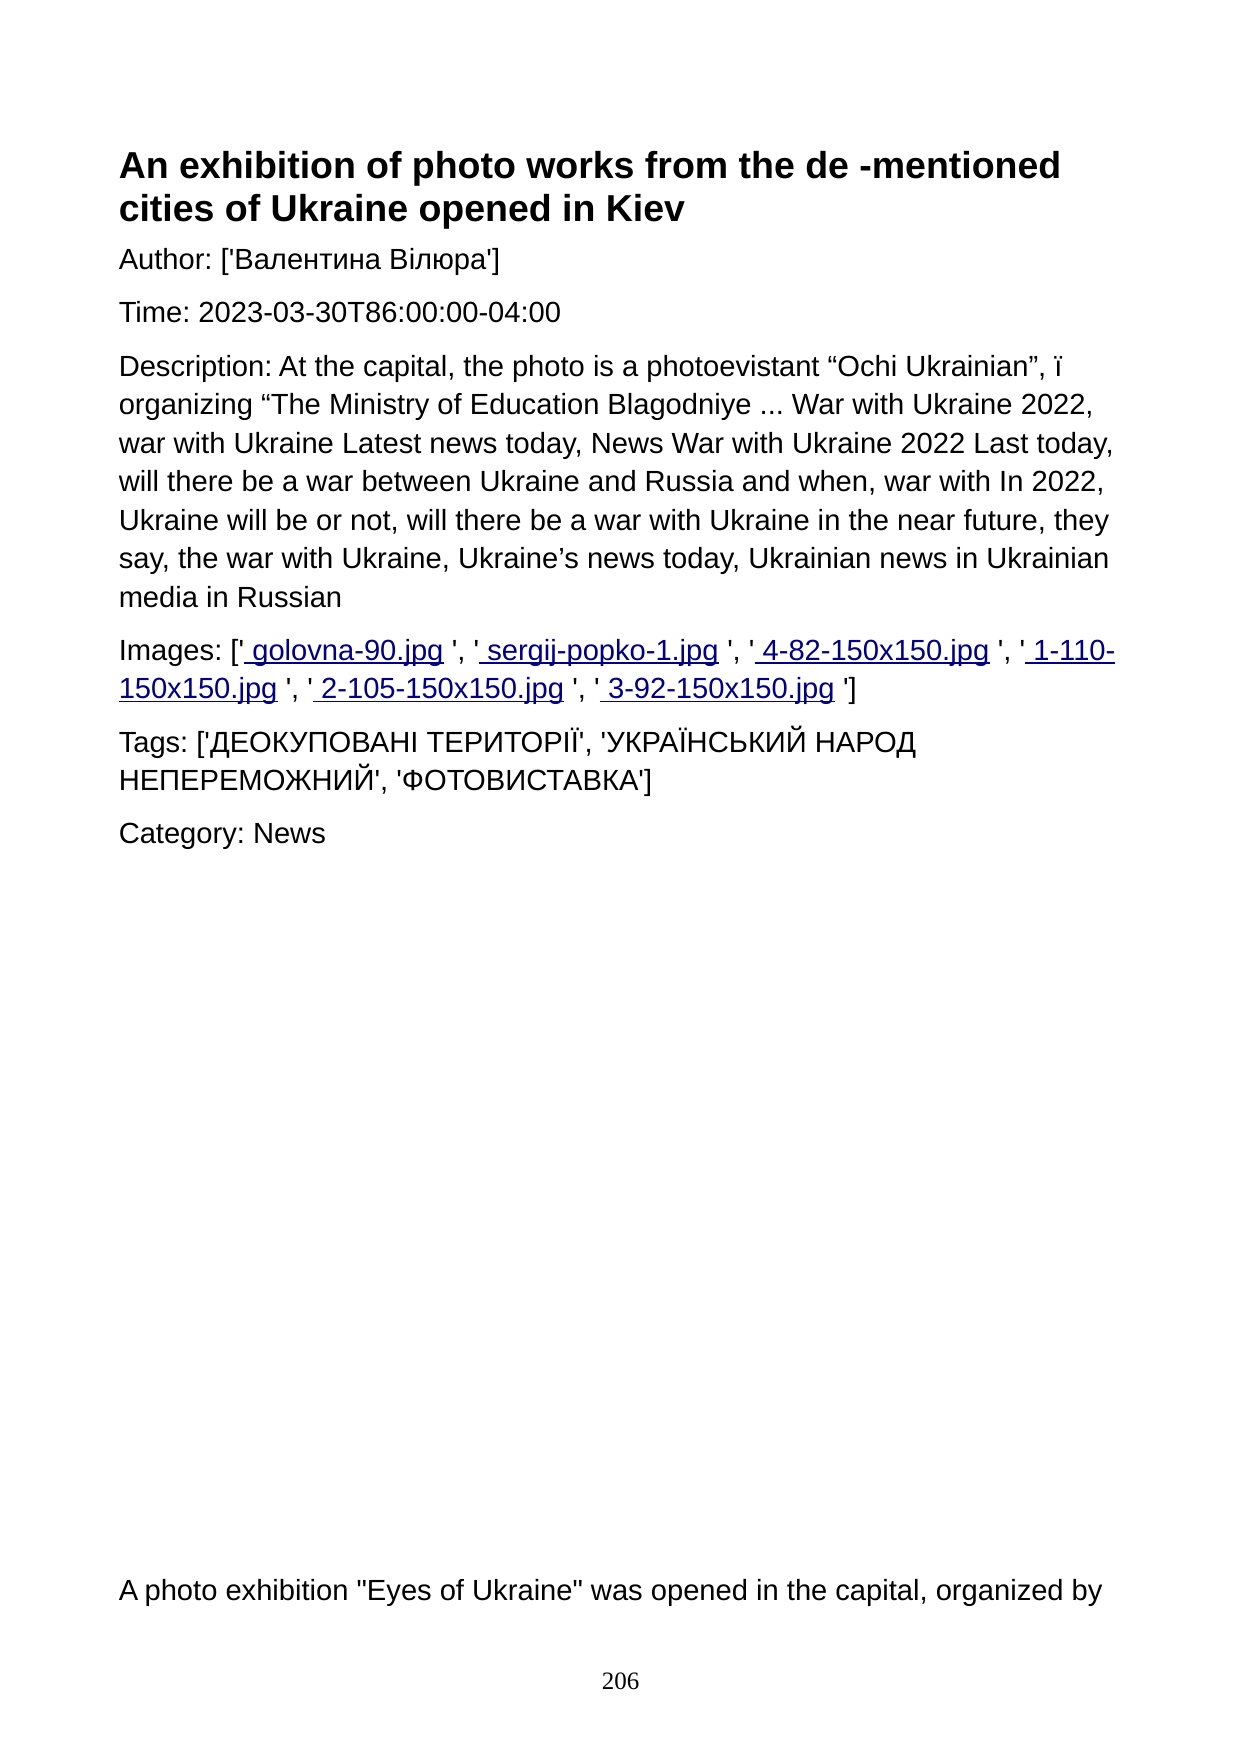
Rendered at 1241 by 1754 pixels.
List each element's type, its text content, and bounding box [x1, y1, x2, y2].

subtitle An exhibition of photo works from the de -mentioned cities of Ukraine opened in Kiev [118, 143, 1122, 230]
text Time: 2023-03-30T86:00:00-04:00 [118, 295, 1122, 329]
text A photo exhibition "Eyes of Ukraine" was opened in the capital, organized by [118, 869, 1122, 1606]
text Description: At the capital, the photo is a photoevistant “Ochi Ukrainian”, ї organizing “The Ministry of Education Blagodniye ... War with Ukraine 2022, war with Ukraine Latest news today, News War with Ukraine 2022 Last today, will there be a war between Ukraine and Russia and when, war with In 2022, Ukraine will be or not, will there be a war with Ukraine in the near future, they say, the war with Ukraine, Ukraine’s news today, Ukrainian news in Ukrainian media in Russian [118, 348, 1122, 613]
text Author: ['Валентина Вілюра'] [118, 242, 1122, 276]
text Category: News [118, 816, 1122, 850]
text Images: [' golovna-90.jpg ', ' sergij-popko-1.jpg ', ' 4-82-150x150.jpg ', ' 1-110-150x150.jpg ', ' 2-105-150x150.jpg ', ' 3-92-150x150.jpg '] [118, 633, 1122, 705]
text Tags: ['ДЕОКУПОВАНІ ТЕРИТОРІЇ', 'УКРАЇНСЬКИЙ НАРОД НЕПЕРЕМОЖНИЙ', 'ФОТОВИСТАВКА'] [118, 724, 1122, 797]
